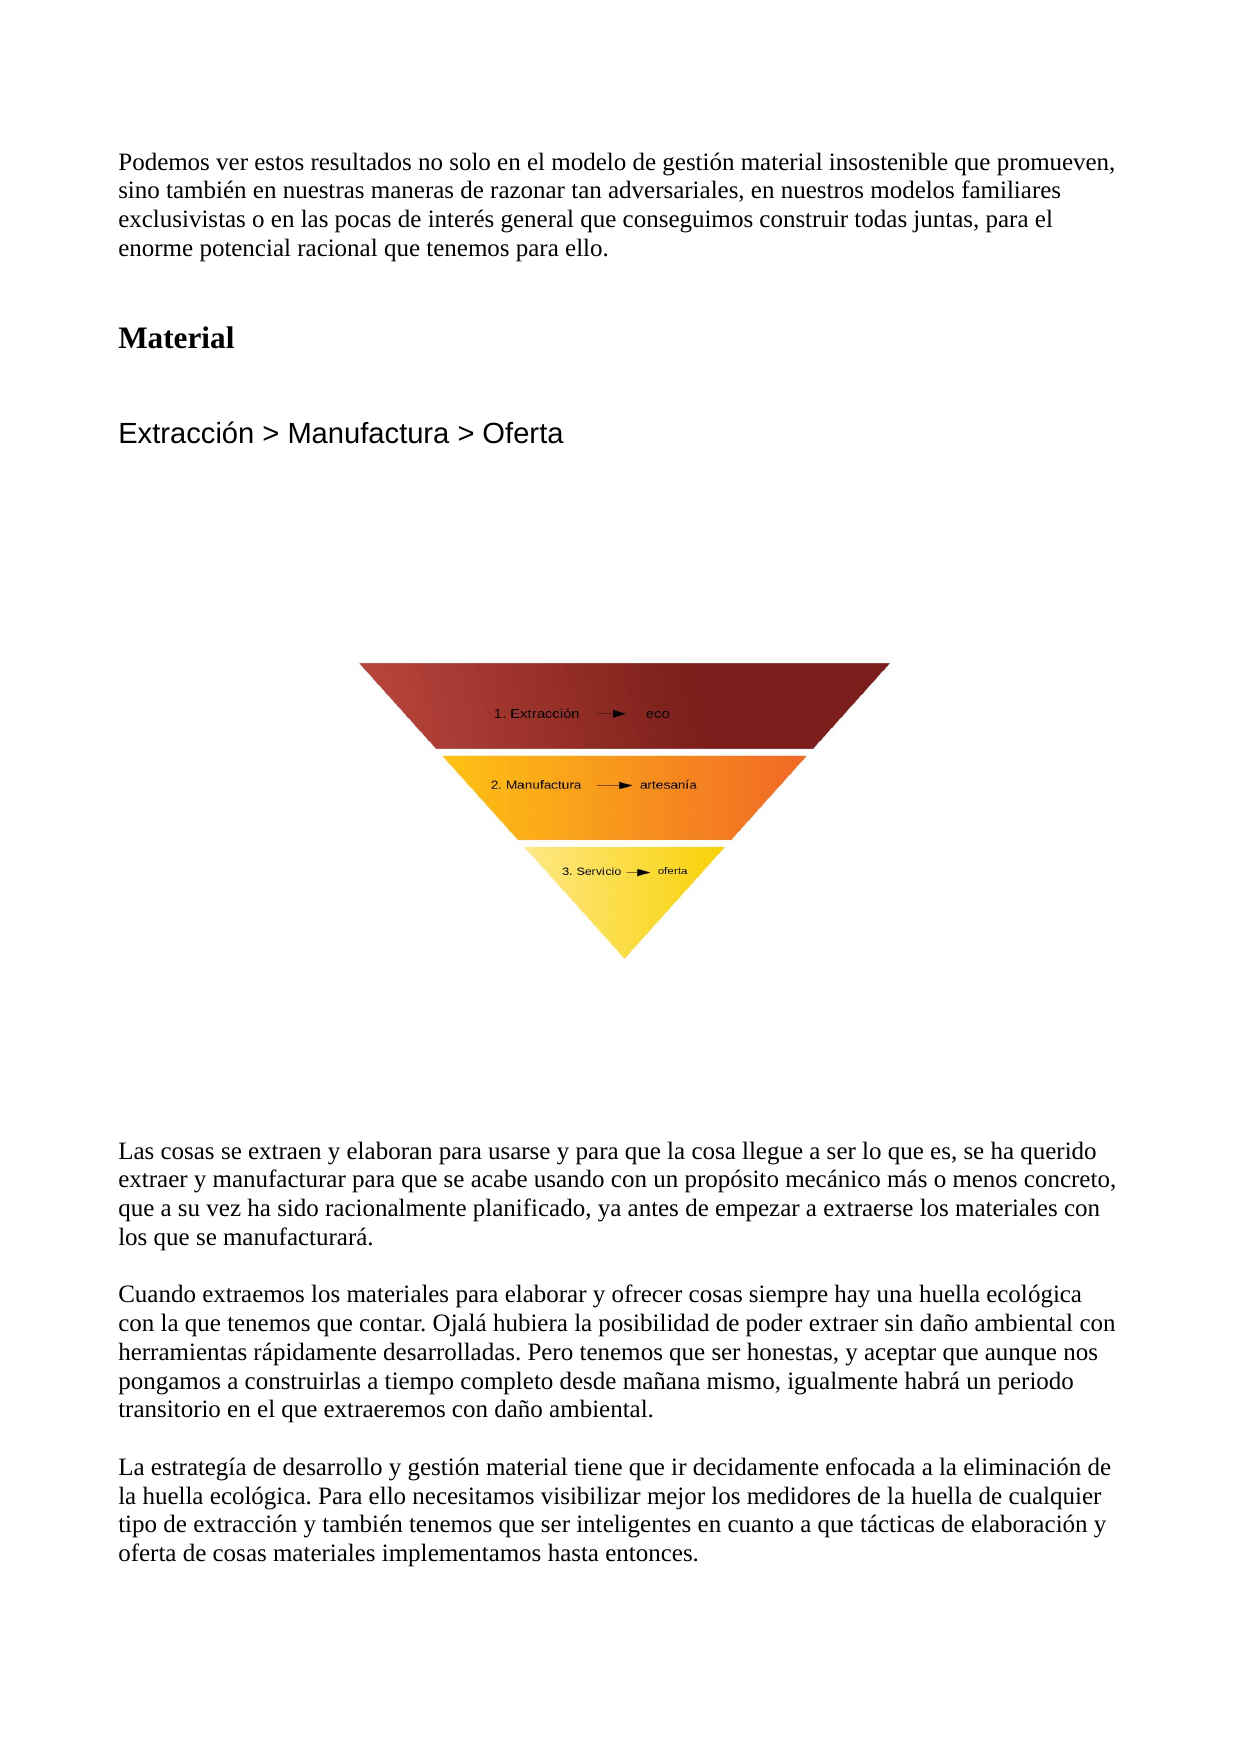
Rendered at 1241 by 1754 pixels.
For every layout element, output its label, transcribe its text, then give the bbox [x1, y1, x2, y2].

picture [203, 534, 1037, 1072]
text Las cosas se extraen y elaboran para usarse y para que la cosa llegue a ser lo que es, se ha querido extraer y manufacturar para que se acabe usando con un propósito mecánico más o menos concreto, que a su vez ha sido racionalmente planificado, ya antes de empezar a extraerse los materiales con los que se manufacturará. [118, 1136, 1122, 1251]
text Material [118, 319, 1122, 355]
text Podemos ver estos resultados no solo en el modelo de gestión material insostenible que promueven, sino también en nuestras maneras de razonar tan adversariales, en nuestros modelos familiares exclusivistas o en las pocas de interés general que conseguimos construir todas juntas, para el enorme potencial racional que tenemos para ello. [118, 147, 1122, 262]
text transitorio en el que extraeremos con daño ambiental. [118, 1394, 1122, 1423]
text Cuando extraemos los materiales para elaborar y ofrecer cosas siempre hay una huella ecológica con la que tenemos que contar. Ojalá hubiera la posibilidad de poder extraer sin daño ambiental con herramientas rápidamente desarrolladas. Pero tenemos que ser honestas, y aceptar que aunque nos pongamos a construirlas a tiempo completo desde mañana mismo, igualmente habrá un periodo [118, 1279, 1122, 1394]
text La estrategía de desarrollo y gestión material tiene que ir decidamente enfocada a la eliminación de la huella ecológica. Para ello necesitamos visibilizar mejor los medidores de la huella de cualquier tipo de extracción y también tenemos que ser inteligentes en cuanto a que tácticas de elaboración y oferta de cosas materiales implementamos hasta entonces. [118, 1452, 1122, 1567]
subtitle Extracción > Manufactura > Oferta [118, 416, 1122, 450]
